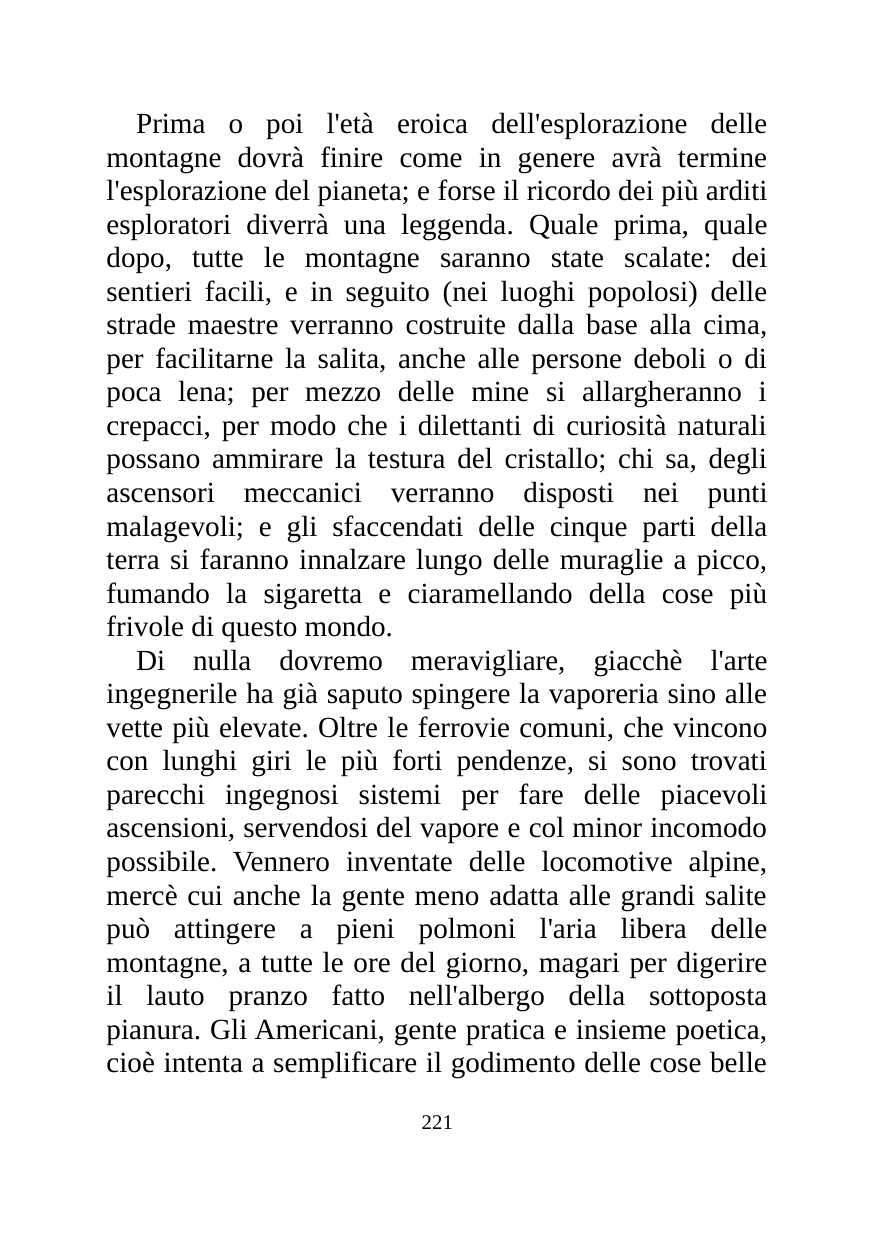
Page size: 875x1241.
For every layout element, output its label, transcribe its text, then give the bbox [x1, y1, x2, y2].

text Di nulla dovremo meravigliare, giacchè l'arte ingegnerile ha già saputo spingere la vaporeria sino alle vette più elevate. Oltre le ferrovie comuni, che vincono con lunghi giri le più forti pendenze, si sono trovati parecchi ingegnosi sistemi per fare delle piacevoli ascensioni, servendosi del vapore e col minor incomodo possibile. Vennero inventate delle locomotive alpine, mercè cui anche la gente meno adatta alle grandi salite può attingere a pieni polmoni l'aria libera delle montagne, a tutte le ore del giorno, magari per digerire il lauto pranzo fatto nell'albergo della sottoposta pianura. Gli Americani, gente pratica e insieme poetica, cioè intenta a semplificare il godimento delle cose belle [106, 643, 768, 1079]
text Prima o poi l'età eroica dell'esplorazione delle montagne dovrà finire come in genere avrà termine l'esplorazione del pianeta; e forse il ricordo dei più arditi esploratori diverrà una leggenda. Quale prima, quale dopo, tutte le montagne saranno state scalate: dei sentieri facili, e in seguito (nei luoghi popolosi) delle strade maestre verranno costruite dalla base alla cima, per facilitarne la salita, anche alle persone deboli o di poca lena; per mezzo delle mine si allargheranno i crepacci, per modo che i dilettanti di curiosità naturali possano ammirare la testura del cristallo; chi sa, degli ascensori meccanici verranno disposti nei punti malagevoli; e gli sfaccendati delle cinque parti della terra si faranno innalzare lungo delle muraglie a picco, fumando la sigaretta e ciaramellando della cose più frivole di questo mondo. [106, 106, 768, 643]
